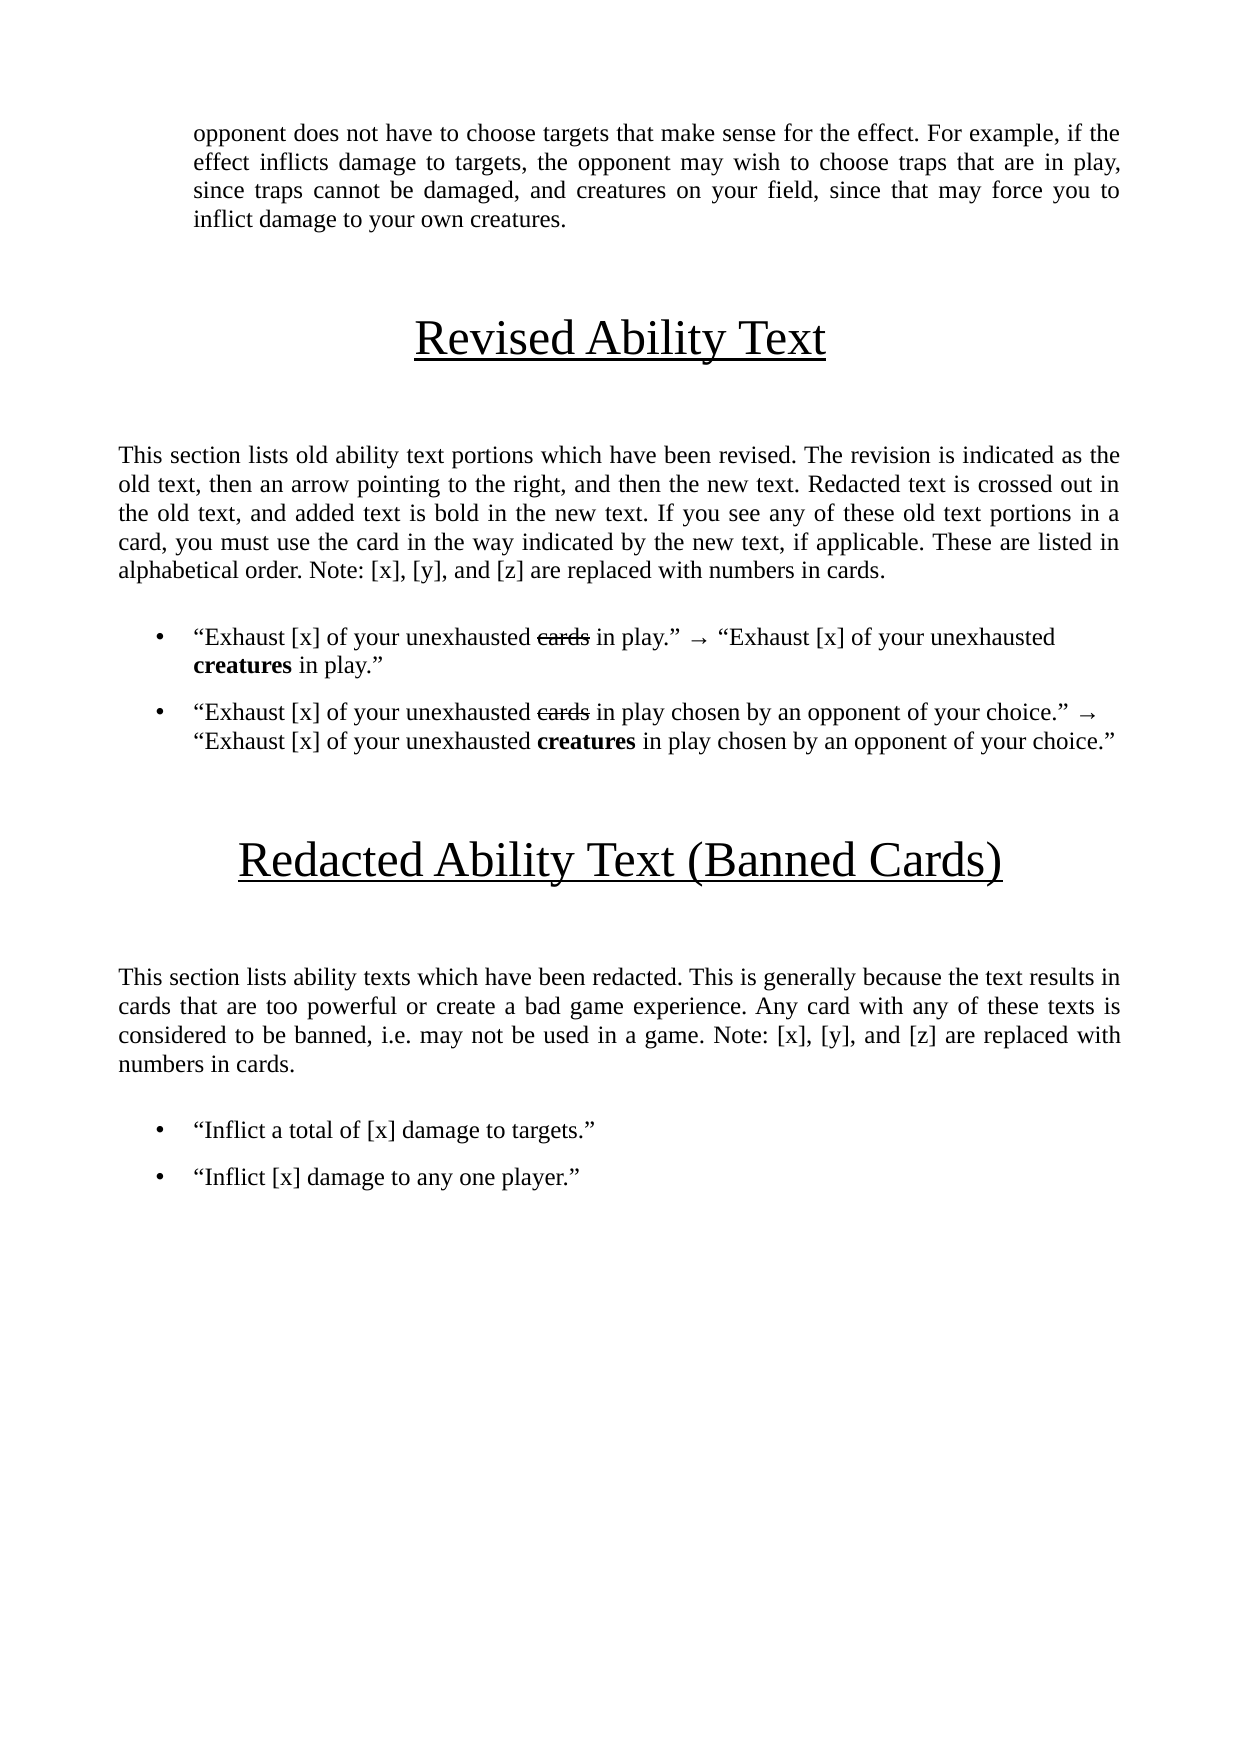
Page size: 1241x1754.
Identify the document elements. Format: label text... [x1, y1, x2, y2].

text Revised Ability Text [118, 308, 1122, 366]
list “Exhaust [x] of your unexhausted cards in play.” → “Exhaust [x] of your unexhausted creatures in play.” [156, 622, 1122, 679]
list opponent does not have to choose targets that make sense for the effect. For example, if the effect inflicts damage to targets, the opponent may wish to choose traps that are in play, since traps cannot be damaged, and creatures on your field, since that may force you to inflict damage to your own creatures. [156, 118, 1122, 233]
text This section lists old ability text portions which have been revised. The revision is indicated as the old text, then an arrow pointing to the right, and then the new text. Redacted text is crossed out in the old text, and added text is bold in the new text. If you see any of these old text portions in a card, you must use the card in the way indicated by the new text, if applicable. These are listed in alphabetical order. Note: [x], [y], and [z] are replaced with numbers in cards. [118, 441, 1122, 584]
list “Inflict [x] damage to any one player.” [156, 1162, 1122, 1190]
list “Exhaust [x] of your unexhausted cards in play chosen by an opponent of your choice.” → “Exhaust [x] of your unexhausted creatures in play chosen by an opponent of your choice.” [156, 697, 1122, 755]
text Redacted Ability Text (Banned Cards) [118, 830, 1122, 887]
text This section lists ability texts which have been redacted. This is generally because the text results in cards that are too powerful or create a bad game experience. Any card with any of these texts is considered to be banned, i.e. may not be used in a game. Note: [x], [y], and [z] are replaced with numbers in cards. [118, 962, 1122, 1077]
list “Inflict a total of [x] damage to targets.” [156, 1115, 1122, 1144]
